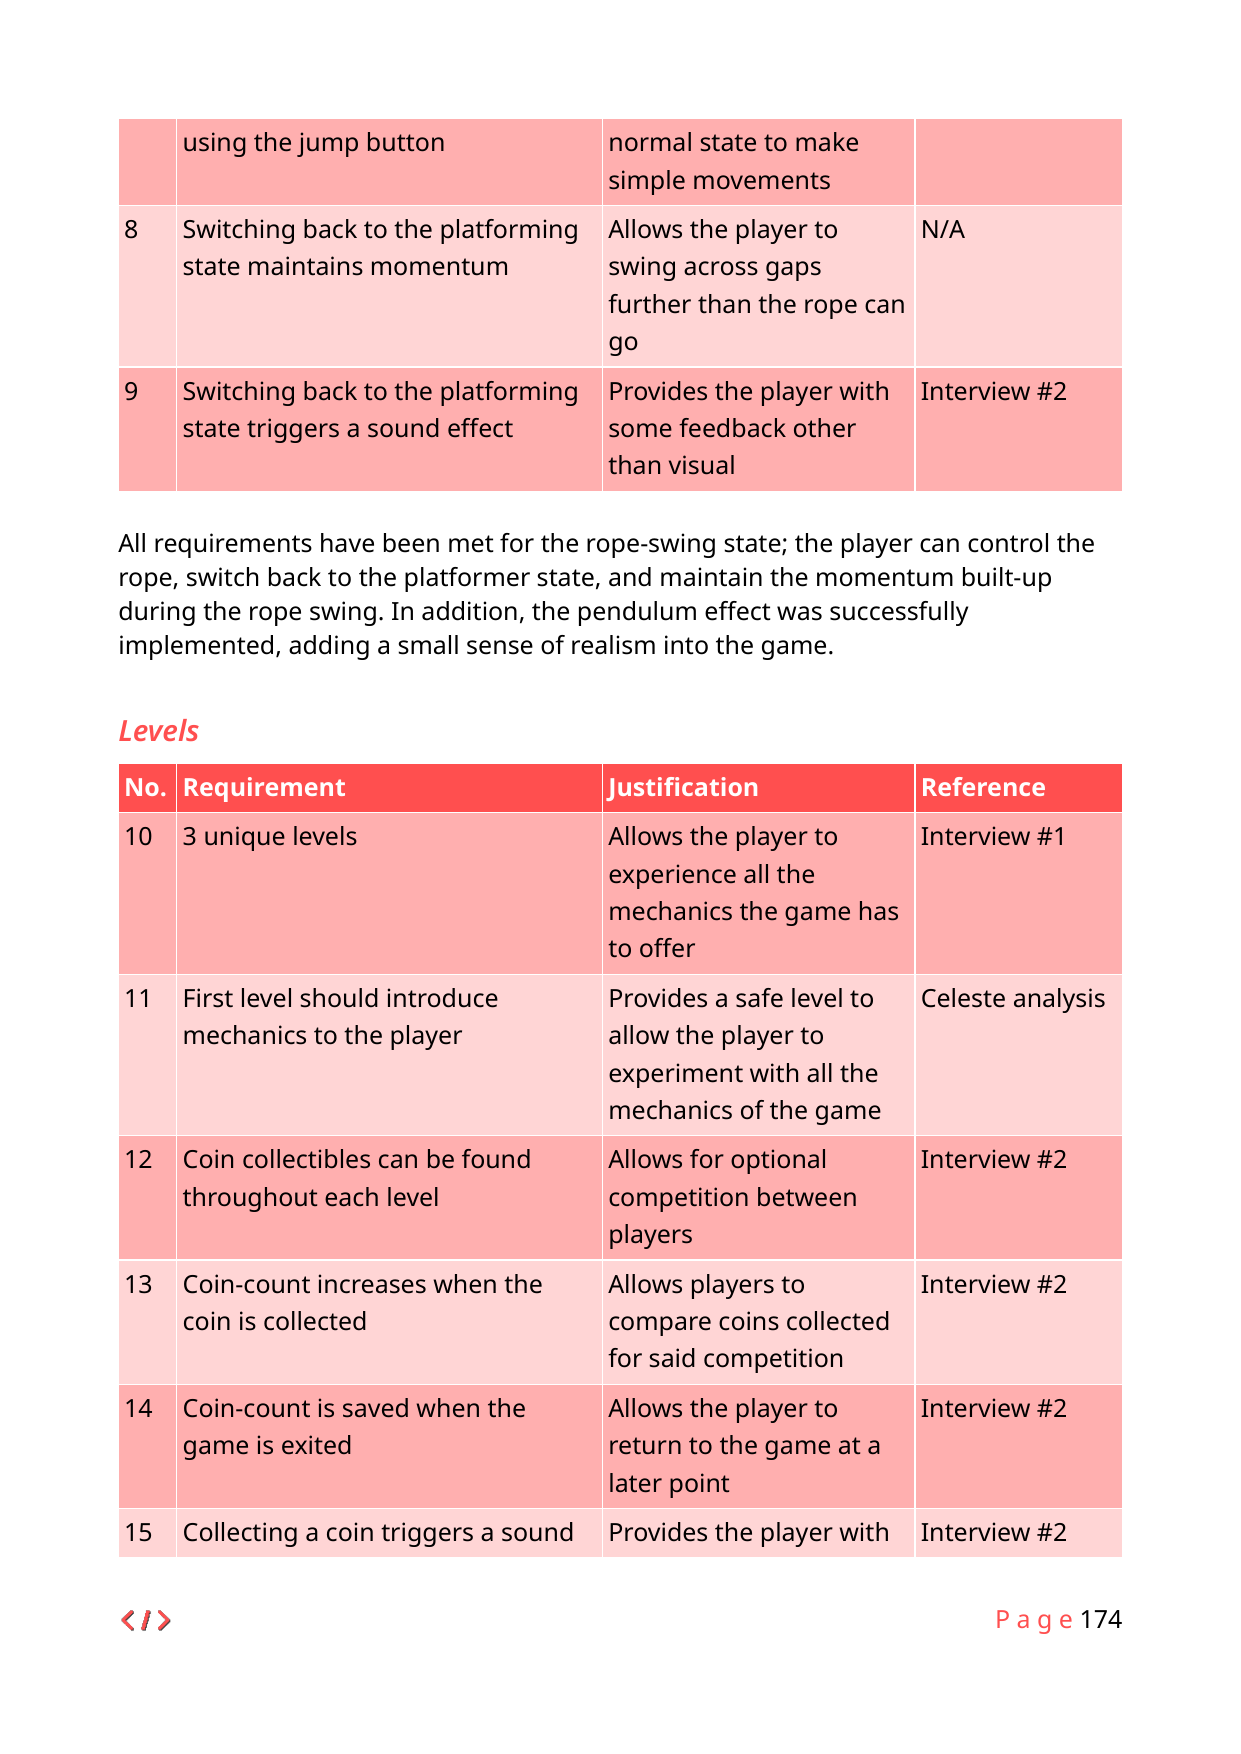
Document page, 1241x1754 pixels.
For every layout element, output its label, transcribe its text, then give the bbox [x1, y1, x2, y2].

table_cell Provides the player with [603, 1509, 914, 1557]
table_cell Interview #2 [916, 1136, 1122, 1259]
table_cell 8 [119, 206, 176, 366]
subtitle Levels [118, 711, 1122, 750]
table_cell Allows the player to experience all the mechanics the game has to offer [603, 813, 914, 974]
table_cell 11 [119, 975, 176, 1135]
table_cell using the jump button [177, 119, 602, 205]
table_cell [916, 119, 1122, 205]
table_cell 14 [119, 1385, 176, 1508]
table_header Justification [603, 764, 914, 812]
table_cell 12 [119, 1136, 176, 1259]
picture [116, 1591, 175, 1649]
text All requirements have been met for the rope-swing state; the player can control the rope, switch back to the platformer state, and maintain the momentum built-up during the rope swing. In addition, the pendulum effect was successfully implemented, adding a small sense of realism into the game. [118, 526, 1122, 662]
table_cell Allows for optional competition between players [603, 1136, 914, 1259]
table_header Requirement [177, 764, 602, 812]
table_cell normal state to make simple movements [603, 119, 914, 205]
table_cell [119, 119, 176, 205]
table_cell Interview #2 [916, 368, 1122, 491]
table_cell Switching back to the platforming state triggers a sound effect [177, 368, 602, 491]
table_cell Coin-count is saved when the game is exited [177, 1385, 602, 1508]
table_cell Allows players to compare coins collected for said competition [603, 1261, 914, 1384]
table_cell N/A [916, 206, 1122, 366]
table_cell First level should introduce mechanics to the player [177, 975, 602, 1135]
table_cell 13 [119, 1261, 176, 1384]
table_cell 9 [119, 368, 176, 491]
table_cell Coin collectibles can be found throughout each level [177, 1136, 602, 1259]
table_cell Interview #2 [916, 1261, 1122, 1384]
table_cell Interview #1 [916, 813, 1122, 974]
table_cell Coin-count increases when the coin is collected [177, 1261, 602, 1384]
table_cell Switching back to the platforming state maintains momentum [177, 206, 602, 366]
table_cell Provides the player with some feedback other than visual [603, 368, 914, 491]
table_cell Provides a safe level to allow the player to experiment with all the mechanics of the game [603, 975, 914, 1135]
table_header No. [119, 764, 176, 812]
table_cell 15 [119, 1509, 176, 1557]
table_cell 10 [119, 813, 176, 974]
table_cell 3 unique levels [177, 813, 602, 974]
table_cell Celeste analysis [916, 975, 1122, 1135]
table_cell Allows the player to swing across gaps further than the rope can go [603, 206, 914, 366]
table_cell Collecting a coin triggers a sound [177, 1509, 602, 1557]
table_cell Interview #2 [916, 1509, 1122, 1557]
table_header Reference [916, 764, 1122, 812]
table_cell Allows the player to return to the game at a later point [603, 1385, 914, 1508]
table_cell Interview #2 [916, 1385, 1122, 1508]
